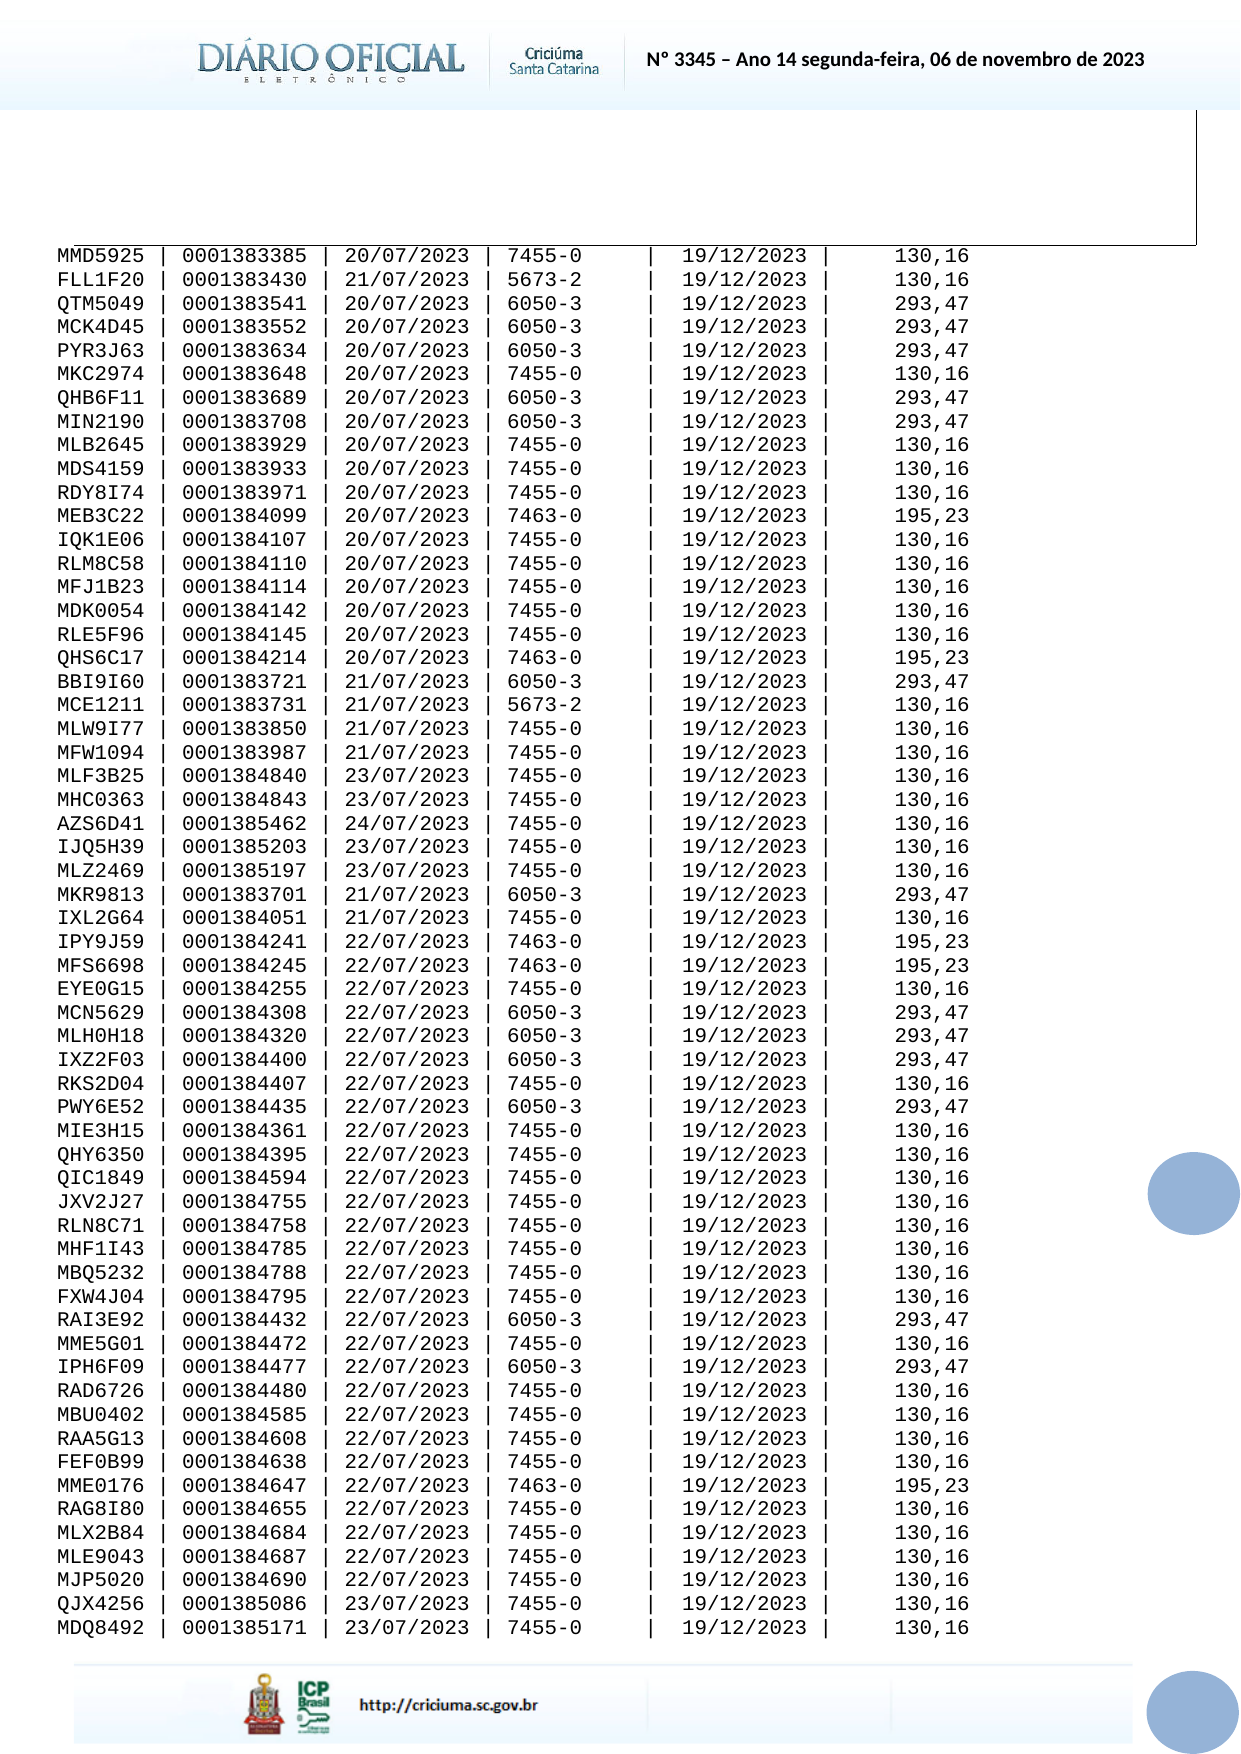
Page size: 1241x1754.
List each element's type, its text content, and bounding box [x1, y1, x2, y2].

text MME5G01 | 0001384472 | 22/07/2023 | 7455-0 | 19/12/2023 | 130,16 [44, 1333, 1196, 1357]
text MJP5020 | 0001384690 | 22/07/2023 | 7455-0 | 19/12/2023 | 130,16 [44, 1569, 1196, 1593]
text MCE1211 | 0001383731 | 21/07/2023 | 5673-2 | 19/12/2023 | 130,16 [44, 694, 1196, 718]
text MEB3C22 | 0001384099 | 20/07/2023 | 7463-0 | 19/12/2023 | 195,23 [44, 505, 1196, 529]
text BBI9I60 | 0001383721 | 21/07/2023 | 6050-3 | 19/12/2023 | 293,47 [44, 671, 1196, 694]
text PWY6E52 | 0001384435 | 22/07/2023 | 6050-3 | 19/12/2023 | 293,47 [44, 1096, 1196, 1120]
text RAD6726 | 0001384480 | 22/07/2023 | 7455-0 | 19/12/2023 | 130,16 [44, 1380, 1196, 1404]
text FXW4J04 | 0001384795 | 22/07/2023 | 7455-0 | 19/12/2023 | 130,16 [44, 1286, 1196, 1309]
text MLH0H18 | 0001384320 | 22/07/2023 | 6050-3 | 19/12/2023 | 293,47 [44, 1026, 1196, 1049]
text JXV2J27 | 0001384755 | 22/07/2023 | 7455-0 | 19/12/2023 | 130,16 [44, 1191, 1153, 1215]
text RAI3E92 | 0001384432 | 22/07/2023 | 6050-3 | 19/12/2023 | 293,47 [44, 1309, 1196, 1333]
text QTM5049 | 0001383541 | 20/07/2023 | 6050-3 | 19/12/2023 | 293,47 [44, 292, 1196, 316]
text MBU0402 | 0001384585 | 22/07/2023 | 7455-0 | 19/12/2023 | 130,16 [44, 1404, 1196, 1427]
text EYE0G15 | 0001384255 | 22/07/2023 | 7455-0 | 19/12/2023 | 130,16 [44, 978, 1196, 1002]
text IXZ2F03 | 0001384400 | 22/07/2023 | 6050-3 | 19/12/2023 | 293,47 [44, 1049, 1196, 1073]
text RLN8C71 | 0001384758 | 22/07/2023 | 7455-0 | 19/12/2023 | 130,16 [44, 1215, 1196, 1238]
text RLM8C58 | 0001384110 | 20/07/2023 | 7455-0 | 19/12/2023 | 130,16 [44, 553, 1196, 576]
text MHC0363 | 0001384843 | 23/07/2023 | 7455-0 | 19/12/2023 | 130,16 [44, 789, 1196, 813]
text QHS6C17 | 0001384214 | 20/07/2023 | 7463-0 | 19/12/2023 | 195,23 [44, 647, 1196, 671]
text RAA5G13 | 0001384608 | 22/07/2023 | 7455-0 | 19/12/2023 | 130,16 [44, 1427, 1196, 1451]
text MIN2190 | 0001383708 | 20/07/2023 | 6050-3 | 19/12/2023 | 293,47 [44, 411, 1196, 434]
text MDQ8492 | 0001385171 | 23/07/2023 | 7455-0 | 19/12/2023 | 130,16 [44, 1617, 1196, 1640]
text AZS6D41 | 0001385462 | 24/07/2023 | 7455-0 | 19/12/2023 | 130,16 [44, 813, 1196, 836]
text FEF0B99 | 0001384638 | 22/07/2023 | 7455-0 | 19/12/2023 | 130,16 [44, 1451, 1196, 1475]
text MCN5629 | 0001384308 | 22/07/2023 | 6050-3 | 19/12/2023 | 293,47 [44, 1002, 1196, 1026]
text RKS2D04 | 0001384407 | 22/07/2023 | 7455-0 | 19/12/2023 | 130,16 [44, 1073, 1196, 1096]
text MLE9043 | 0001384687 | 22/07/2023 | 7455-0 | 19/12/2023 | 130,16 [44, 1546, 1196, 1569]
text QHB6F11 | 0001383689 | 20/07/2023 | 6050-3 | 19/12/2023 | 293,47 [44, 387, 1196, 411]
text PYR3J63 | 0001383634 | 20/07/2023 | 6050-3 | 19/12/2023 | 293,47 [44, 340, 1196, 363]
text MFJ1B23 | 0001384114 | 20/07/2023 | 7455-0 | 19/12/2023 | 130,16 [44, 576, 1196, 600]
text MLB2645 | 0001383929 | 20/07/2023 | 7455-0 | 19/12/2023 | 130,16 [44, 434, 1196, 458]
text MLZ2469 | 0001385197 | 23/07/2023 | 7455-0 | 19/12/2023 | 130,16 [44, 860, 1196, 884]
text MLF3B25 | 0001384840 | 23/07/2023 | 7455-0 | 19/12/2023 | 130,16 [44, 765, 1196, 789]
text QHY6350 | 0001384395 | 22/07/2023 | 7455-0 | 19/12/2023 | 130,16 [44, 1144, 1196, 1167]
text MBQ5232 | 0001384788 | 22/07/2023 | 7455-0 | 19/12/2023 | 130,16 [44, 1262, 1196, 1286]
text MFS6698 | 0001384245 | 22/07/2023 | 7463-0 | 19/12/2023 | 195,23 [44, 954, 1196, 978]
text QJX4256 | 0001385086 | 23/07/2023 | 7455-0 | 19/12/2023 | 130,16 [44, 1593, 1196, 1617]
text MKC2974 | 0001383648 | 20/07/2023 | 7455-0 | 19/12/2023 | 130,16 [44, 363, 1196, 387]
text IXL2G64 | 0001384051 | 21/07/2023 | 7455-0 | 19/12/2023 | 130,16 [44, 907, 1196, 931]
text IPH6F09 | 0001384477 | 22/07/2023 | 6050-3 | 19/12/2023 | 293,47 [44, 1357, 1196, 1380]
text IPY9J59 | 0001384241 | 22/07/2023 | 7463-0 | 19/12/2023 | 195,23 [44, 931, 1196, 954]
text QIC1849 | 0001384594 | 22/07/2023 | 7455-0 | 19/12/2023 | 130,16 [44, 1167, 1157, 1191]
text MLW9I77 | 0001383850 | 21/07/2023 | 7455-0 | 19/12/2023 | 130,16 [44, 718, 1196, 742]
text MFW1094 | 0001383987 | 21/07/2023 | 7455-0 | 19/12/2023 | 130,16 [44, 742, 1196, 765]
text MMD5925 | 0001383385 | 20/07/2023 | 7455-0 | 19/12/2023 | 130,16 [44, 245, 1196, 269]
text RLE5F96 | 0001384145 | 20/07/2023 | 7455-0 | 19/12/2023 | 130,16 [44, 623, 1196, 647]
text MDS4159 | 0001383933 | 20/07/2023 | 7455-0 | 19/12/2023 | 130,16 [44, 458, 1196, 482]
text FLL1F20 | 0001383430 | 21/07/2023 | 5673-2 | 19/12/2023 | 130,16 [44, 269, 1196, 292]
text IJQ5H39 | 0001385203 | 23/07/2023 | 7455-0 | 19/12/2023 | 130,16 [44, 836, 1196, 860]
text RDY8I74 | 0001383971 | 20/07/2023 | 7455-0 | 19/12/2023 | 130,16 [44, 482, 1196, 505]
text MKR9813 | 0001383701 | 21/07/2023 | 6050-3 | 19/12/2023 | 293,47 [44, 884, 1196, 907]
text RAG8I80 | 0001384655 | 22/07/2023 | 7455-0 | 19/12/2023 | 130,16 [44, 1498, 1196, 1522]
text MIE3H15 | 0001384361 | 22/07/2023 | 7455-0 | 19/12/2023 | 130,16 [44, 1120, 1196, 1144]
text MCK4D45 | 0001383552 | 20/07/2023 | 6050-3 | 19/12/2023 | 293,47 [44, 316, 1196, 340]
text IQK1E06 | 0001384107 | 20/07/2023 | 7455-0 | 19/12/2023 | 130,16 [44, 529, 1196, 553]
text MME0176 | 0001384647 | 22/07/2023 | 7463-0 | 19/12/2023 | 195,23 [44, 1475, 1196, 1498]
text MLX2B84 | 0001384684 | 22/07/2023 | 7455-0 | 19/12/2023 | 130,16 [44, 1522, 1196, 1546]
text MHF1I43 | 0001384785 | 22/07/2023 | 7455-0 | 19/12/2023 | 130,16 [44, 1238, 1196, 1262]
text MDK0054 | 0001384142 | 20/07/2023 | 7455-0 | 19/12/2023 | 130,16 [44, 600, 1196, 623]
